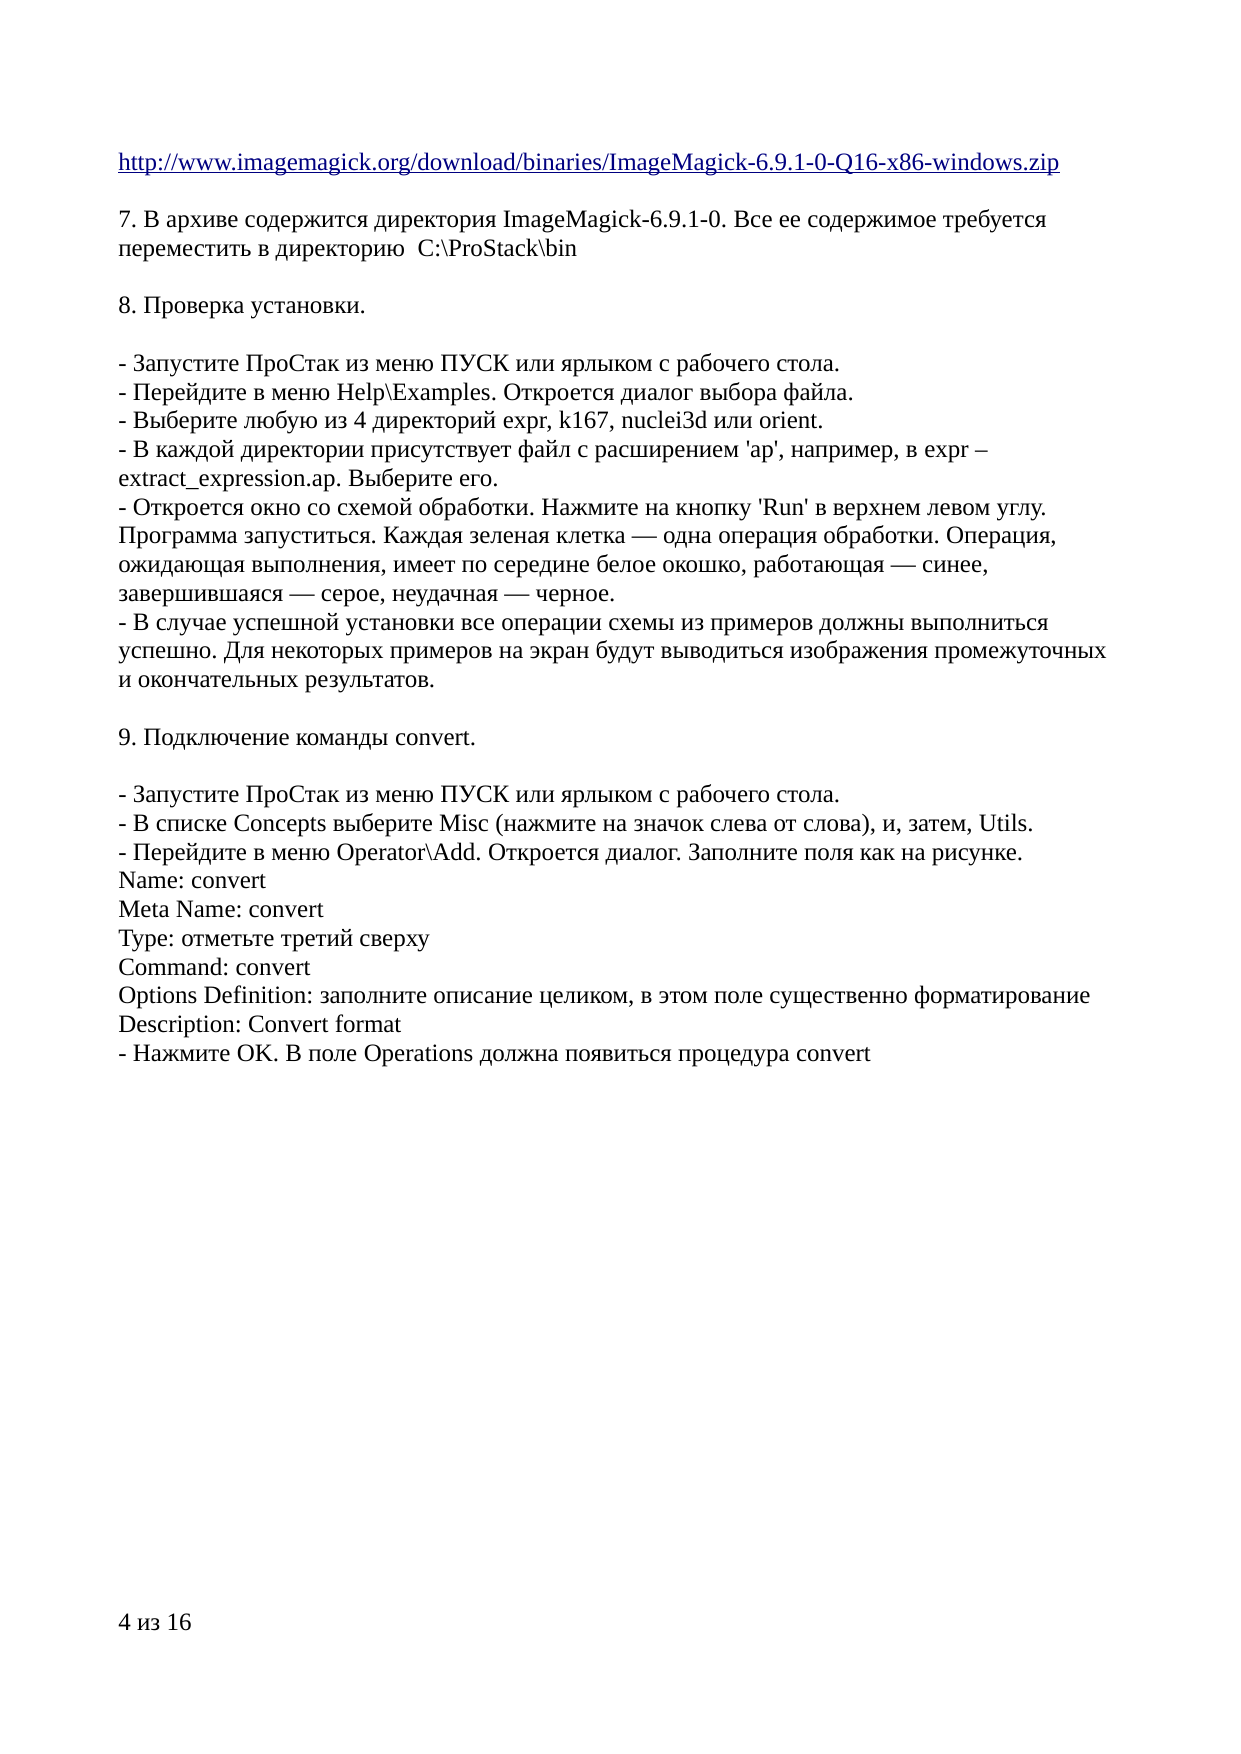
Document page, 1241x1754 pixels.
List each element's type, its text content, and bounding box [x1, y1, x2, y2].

text - В случае успешной установки все операции схемы из примеров должны выполниться успешно. Для некоторых примеров на экран будут выводиться изображения промежуточных и окончательных результатов. [118, 607, 1122, 693]
text - Нажмите OK. В поле Operations должна появиться процедура convert [118, 1038, 1122, 1067]
text Meta Name: convert [118, 894, 1122, 923]
text - Выберите любую из 4 директорий expr, k167, nuclei3d или orient. [118, 406, 1122, 434]
text 9. Подключение команды convert. [118, 722, 1122, 751]
text Options Definition: заполните описание целиком, в этом поле существенно форматирование [118, 981, 1122, 1009]
text http://www.imagemagick.org/download/binaries/ImageMagick-6.9.1-0-Q16-x86-windows.zip [118, 147, 1122, 176]
text Type: отметьте третий сверху [118, 923, 1122, 952]
text Name: convert [118, 866, 1122, 894]
text 7. В архиве содержится директория ImageMagick-6.9.1-0. Все ее содержимое требуется переместить в директорию C:\ProStack\bin [118, 204, 1122, 262]
text - Перейдите в меню Help\Examples. Откроется диалог выбора файла. [118, 377, 1122, 406]
text - Откроется окно со схемой обработки. Нажмите на кнопку 'Run' в верхнем левом углу. Программа запуститься. Каждая зеленая клетка — одна операция обработки. Операция, ожидающая выполнения, имеет по середине белое окошко, работающая — синее, завершившаяся — серое, неудачная — черное. [118, 492, 1122, 607]
text - В каждой директории присутствует файл с расширением 'ap', например, в expr – extract_expression.ap. Выберите его. [118, 434, 1122, 492]
text - Запустите ПроСтак из меню ПУСК или ярлыком с рабочего стола. [118, 779, 1122, 808]
text Description: Convert format [118, 1009, 1122, 1038]
text - В списке Concepts выберите Misc (нажмите на значок слева от слова), и, затем, Utils. [118, 808, 1122, 837]
text Command: convert [118, 952, 1122, 981]
text - Запустите ПроСтак из меню ПУСК или ярлыком с рабочего стола. [118, 348, 1122, 377]
text 8. Проверка установки. [118, 291, 1122, 319]
text - Перейдите в меню Operator\Add. Откроется диалог. Заполните поля как на рисунке. [118, 837, 1122, 866]
